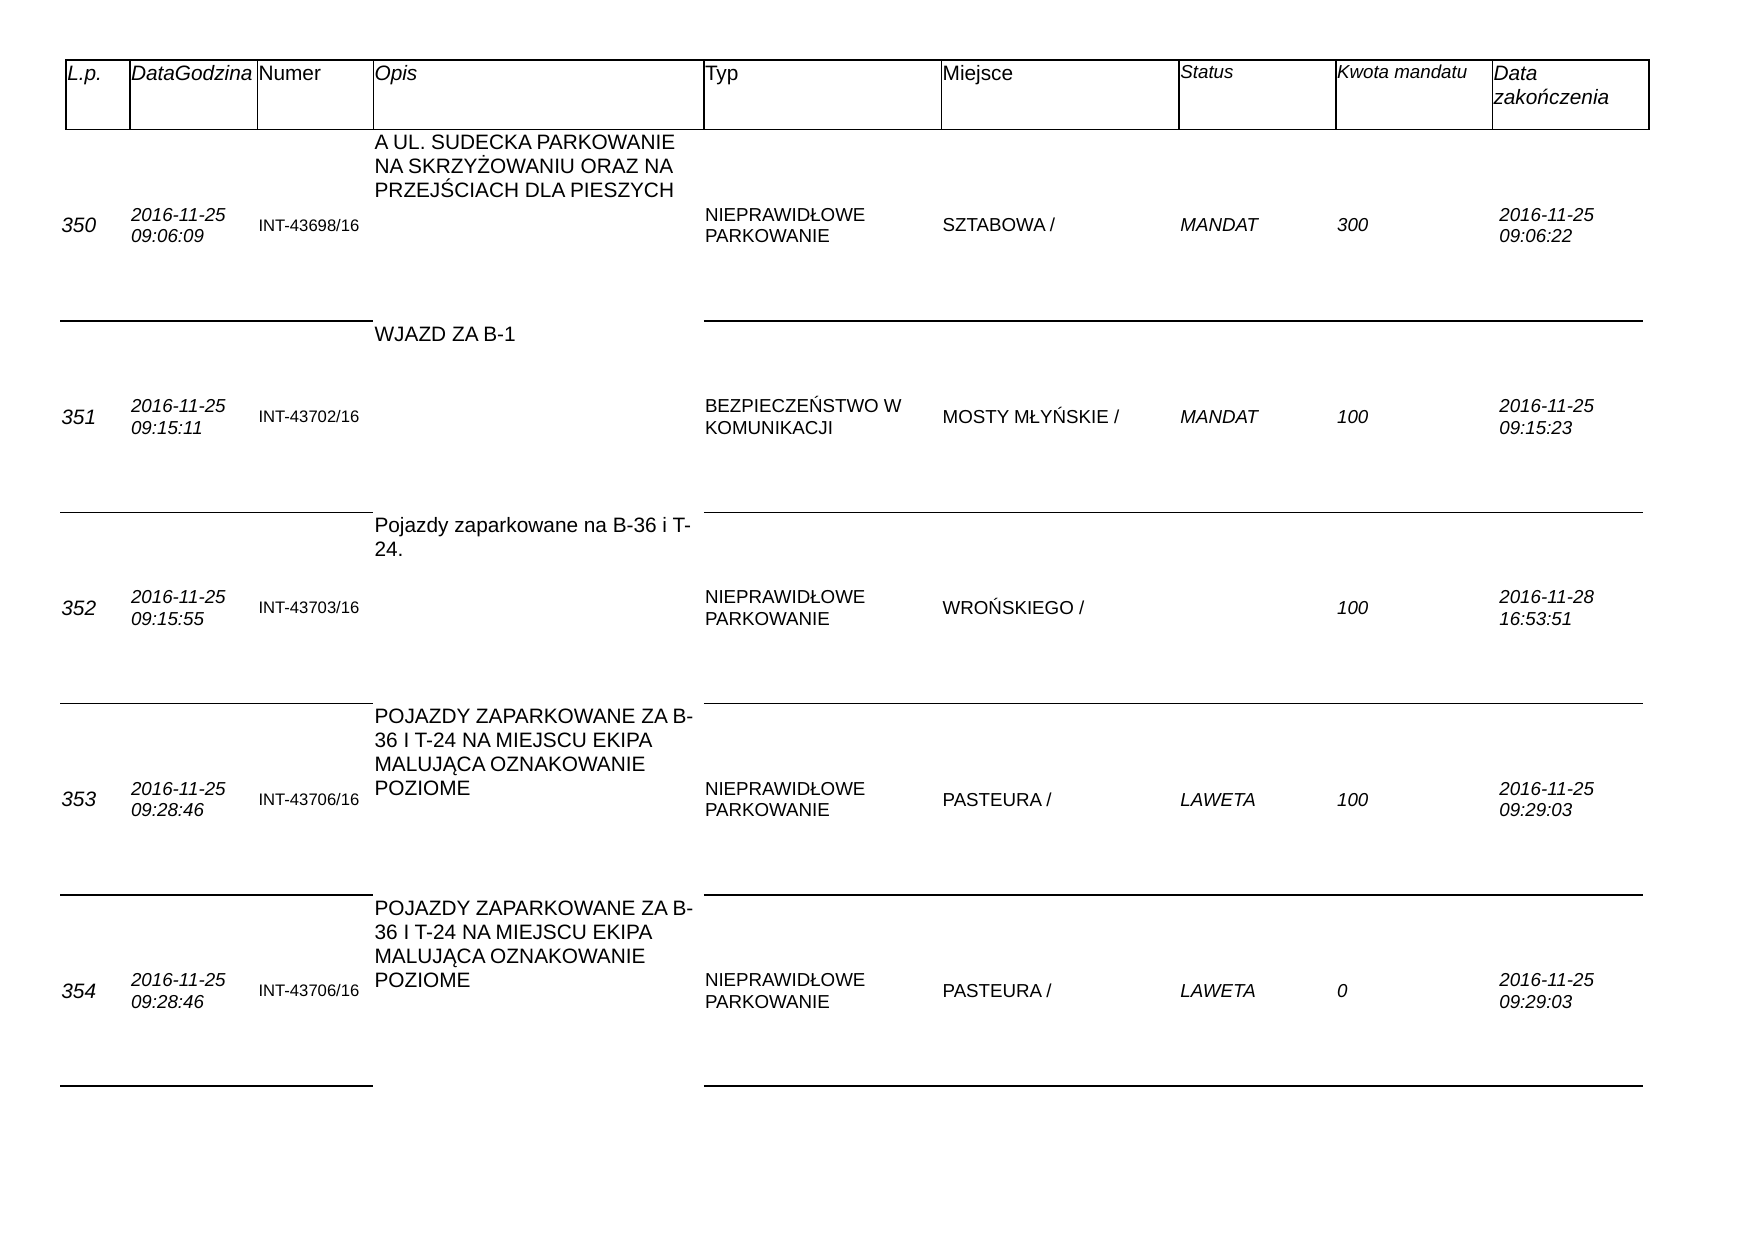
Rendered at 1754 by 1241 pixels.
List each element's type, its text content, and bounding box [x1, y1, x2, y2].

table_cell 2016-11-25 09:29:03 [1498, 704, 1643, 894]
table_cell POJAZDY ZAPARKOWANE ZA B-36 I T-24 NA MIEJSCU EKIPA MALUJĄCA OZNAKOWANIE POZIOME [373, 703, 704, 894]
table_cell BEZPIECZEŃSTWO W KOMUNIKACJI [704, 322, 941, 511]
table_cell WROŃSKIEGO / [941, 513, 1179, 703]
table_header Status [1180, 61, 1335, 129]
table_cell NIEPRAWIDŁOWE PARKOWANIE [704, 130, 941, 320]
table_cell MANDAT [1179, 322, 1336, 511]
table_header Numer [258, 61, 373, 129]
table_cell [1179, 513, 1336, 703]
table_cell 100 [1336, 322, 1498, 511]
table_cell 351 [60, 322, 130, 511]
table_cell 2016-11-25 09:28:46 [130, 896, 257, 1085]
table_cell 352 [60, 513, 130, 703]
table_cell INT-43702/16 [257, 322, 373, 511]
table_cell [1643, 894, 1649, 1085]
table_cell 2016-11-25 09:15:11 [130, 322, 257, 511]
table_cell NIEPRAWIDŁOWE PARKOWANIE [704, 896, 941, 1085]
table_cell SZTABOWA / [941, 130, 1179, 320]
table_cell INT-43706/16 [257, 704, 373, 894]
table_cell 2016-11-25 09:15:55 [130, 513, 257, 703]
table_cell MOSTY MŁYŃSKIE / [941, 322, 1179, 511]
table_cell Pojazdy zaparkowane na B-36 i T-24. [373, 511, 704, 703]
table_cell 2016-11-25 09:06:09 [130, 130, 257, 320]
table_cell PASTEURA / [941, 896, 1179, 1085]
table_cell MANDAT [1179, 130, 1336, 320]
table_header [60, 59, 65, 129]
table_cell 0 [1336, 896, 1498, 1085]
table_cell A UL. SUDECKA PARKOWANIE NA SKRZYŻOWANIU ORAZ NA PRZEJŚCIACH DLA PIESZYCH [373, 130, 704, 320]
table_header Typ [705, 61, 941, 129]
table_cell 100 [1336, 704, 1498, 894]
table_cell LAWETA [1179, 704, 1336, 894]
table_cell PASTEURA / [941, 704, 1179, 894]
table_header Opis [374, 61, 703, 129]
table_cell WJAZD ZA B-1 [373, 320, 704, 511]
table_cell NIEPRAWIDŁOWE PARKOWANIE [704, 704, 941, 894]
table_cell INT-43703/16 [257, 513, 373, 703]
table_cell 100 [1336, 513, 1498, 703]
table_cell LAWETA [1179, 896, 1336, 1085]
table_cell [1643, 703, 1649, 894]
table_cell 350 [60, 129, 130, 320]
table_cell NIEPRAWIDŁOWE PARKOWANIE [704, 513, 941, 703]
table_header DataGodzina [131, 61, 257, 129]
table_cell 2016-11-28 16:53:51 [1498, 513, 1643, 703]
table_cell [1643, 511, 1649, 703]
table_cell 300 [1336, 130, 1498, 320]
table_header Kwota mandatu [1337, 61, 1492, 129]
table_cell INT-43698/16 [257, 130, 373, 320]
table_header Data zakończenia [1493, 61, 1648, 129]
table_header L.p. [67, 61, 129, 129]
table_cell [1643, 130, 1649, 320]
table_cell 2016-11-25 09:28:46 [130, 704, 257, 894]
table_header Miejsce [942, 61, 1178, 129]
table_cell 2016-11-25 09:06:22 [1498, 130, 1643, 320]
table_cell 353 [60, 704, 130, 894]
table_cell 354 [60, 896, 130, 1085]
table_cell 2016-11-25 09:15:23 [1498, 322, 1643, 511]
table_cell 2016-11-25 09:29:03 [1498, 896, 1643, 1085]
table_cell POJAZDY ZAPARKOWANE ZA B-36 I T-24 NA MIEJSCU EKIPA MALUJĄCA OZNAKOWANIE POZIOME [373, 894, 704, 1085]
table_cell INT-43706/16 [257, 896, 373, 1085]
table_cell [1643, 320, 1649, 511]
